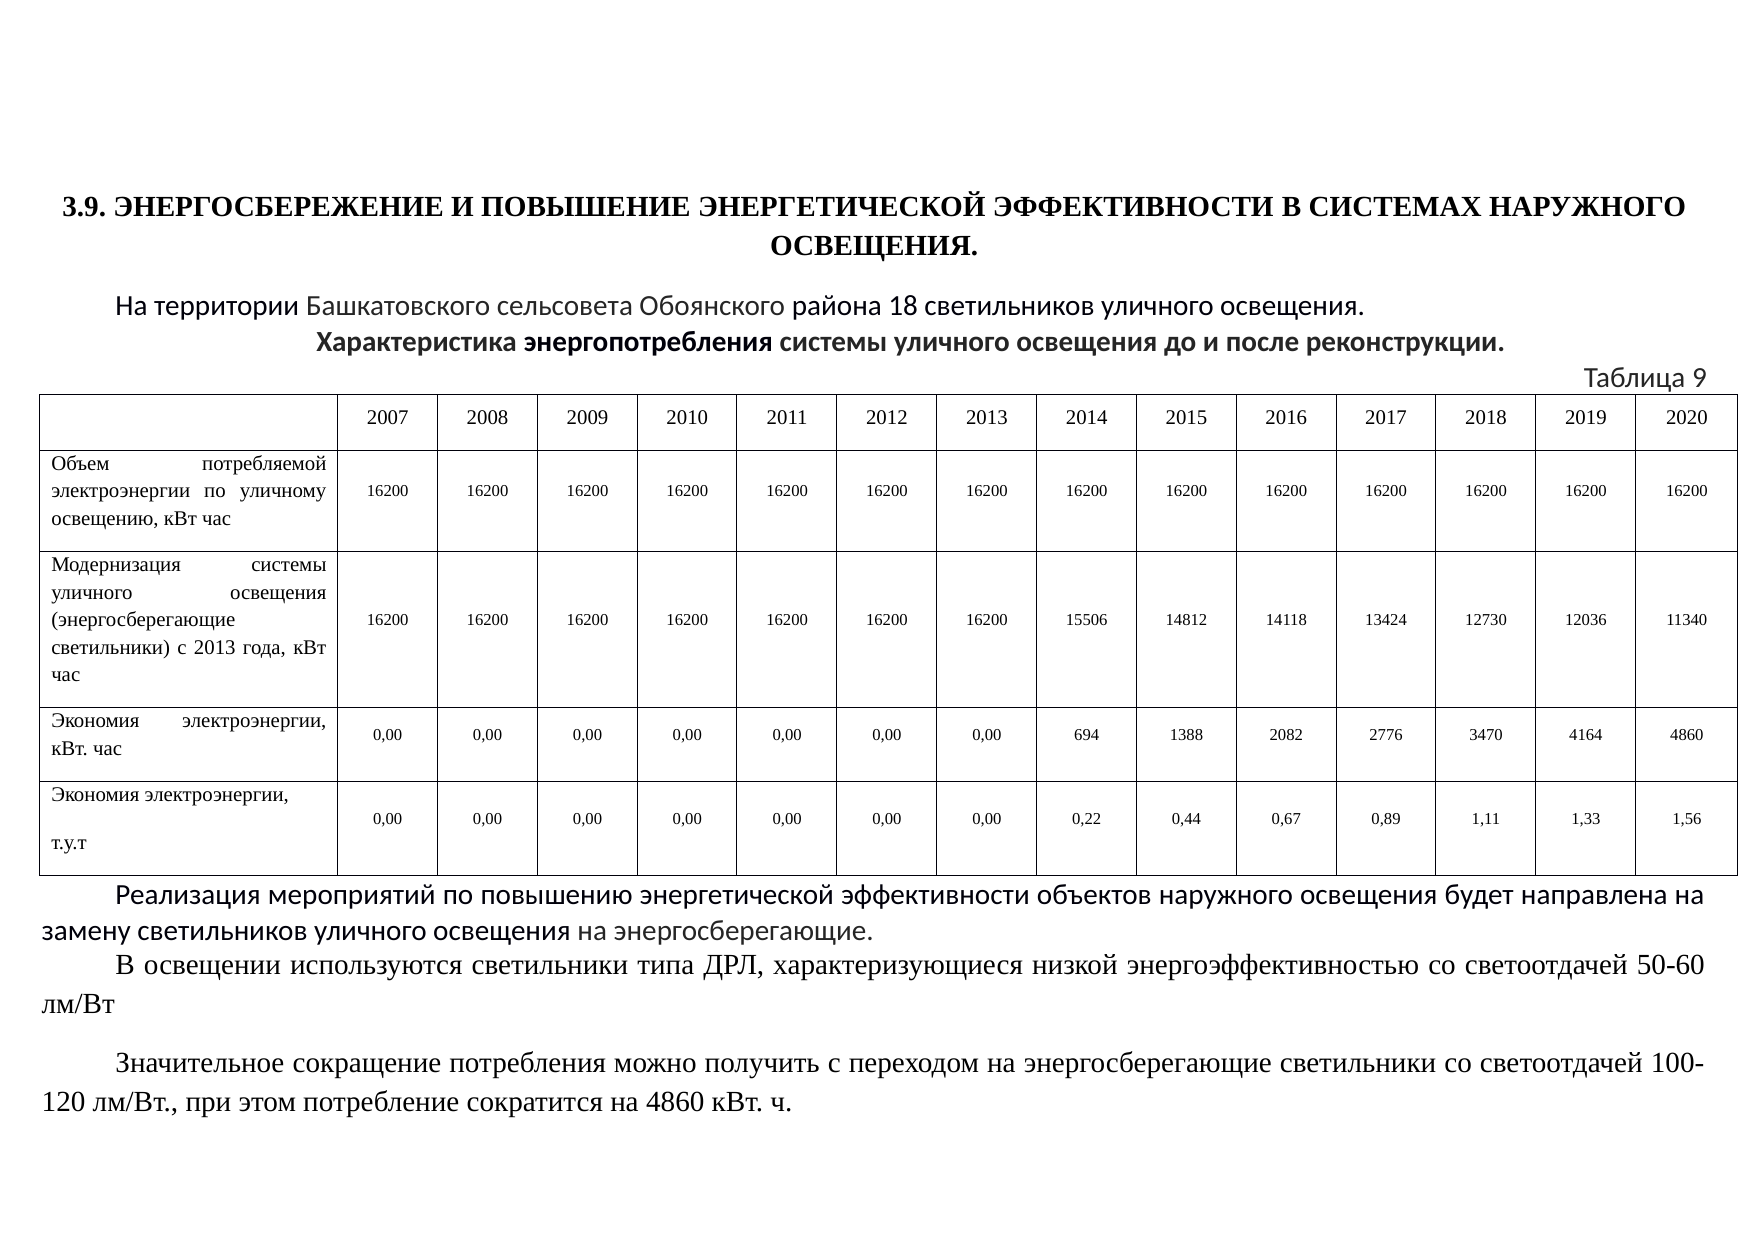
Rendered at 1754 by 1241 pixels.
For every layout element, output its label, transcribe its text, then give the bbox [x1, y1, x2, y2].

table_cell 14118 [1237, 552, 1336, 707]
text 3.9. ЭНЕРГОСБЕРЕЖЕНИЕ И ПОВЫШЕНИЕ ЭНЕРГЕТИЧЕСКОЙ ЭФФЕКТИВНОСТИ В СИСТЕМАХ НАРУЖНОГО ОСВЕЩЕНИЯ. [41, 189, 1707, 262]
table_cell 16200 [1137, 451, 1236, 551]
table_cell 0,00 [737, 782, 836, 875]
table_header 2012 [837, 395, 936, 450]
table_header 2013 [937, 395, 1036, 450]
table_cell 1,56 [1636, 782, 1737, 875]
table_cell 1388 [1137, 708, 1236, 781]
table_cell 16200 [538, 451, 637, 551]
table_cell 14812 [1137, 552, 1236, 707]
table_cell 0,00 [937, 708, 1036, 781]
text Таблица 9 [41, 359, 1707, 394]
table_cell 13424 [1337, 552, 1435, 707]
table_cell Экономия электроэнергии, т.у.т [40, 782, 337, 875]
table_header 2014 [1037, 395, 1136, 450]
table_cell 0,00 [737, 708, 836, 781]
table_cell 16200 [737, 451, 836, 551]
table_cell 1,33 [1536, 782, 1635, 875]
table_cell 0,00 [837, 708, 936, 781]
table_header 2009 [538, 395, 637, 450]
table_cell 16200 [1237, 451, 1336, 551]
table_header 2017 [1337, 395, 1435, 450]
table_cell Экономия электроэнергии, кВт. час [40, 708, 337, 781]
table_cell 0,00 [538, 782, 637, 875]
table_cell 16200 [438, 451, 537, 551]
table_cell 16200 [638, 552, 736, 707]
table_cell 0,00 [538, 708, 637, 781]
table_cell Модернизация системы уличного освещения (энергосберегающие светильники) с 2013 года, кВт час [40, 552, 337, 707]
table_header 2008 [438, 395, 537, 450]
table_cell 0,00 [837, 782, 936, 875]
table_cell 1,11 [1436, 782, 1535, 875]
table_header 2016 [1237, 395, 1336, 450]
table_cell 12036 [1536, 552, 1635, 707]
table_cell 16200 [338, 451, 437, 551]
table_cell 16200 [1436, 451, 1535, 551]
text На территории Башкатовского сельсовета Обоянского района 18 светильников уличного освещения. [41, 287, 1707, 323]
table_cell 0,00 [338, 782, 437, 875]
table_cell 11340 [1636, 552, 1737, 707]
table_cell 12730 [1436, 552, 1535, 707]
table_cell 16200 [837, 451, 936, 551]
table_cell 0,44 [1137, 782, 1236, 875]
table_cell 0,00 [638, 782, 736, 875]
table_cell 16200 [638, 451, 736, 551]
table_header 2018 [1436, 395, 1535, 450]
table_cell 3470 [1436, 708, 1535, 781]
table_cell 16200 [1536, 451, 1635, 551]
table_cell 0,00 [338, 708, 437, 781]
table_cell 0,00 [438, 708, 537, 781]
table_cell 16200 [837, 552, 936, 707]
table_cell 694 [1037, 708, 1136, 781]
table_cell 16200 [338, 552, 437, 707]
table_cell 16200 [538, 552, 637, 707]
text Значительное сокращение потребления можно получить с переходом на энергосберегающие светильники со светоотдачей 100-120 лм/Вт., при этом потребление сократится на 4860 кВт. ч. [41, 1045, 1707, 1117]
table_cell 16200 [937, 451, 1036, 551]
table_header 2020 [1636, 395, 1737, 450]
table_cell 16200 [1636, 451, 1737, 551]
table_header 2019 [1536, 395, 1635, 450]
table_cell 0,00 [937, 782, 1036, 875]
table_cell 4164 [1536, 708, 1635, 781]
table_cell Объем потребляемой электроэнергии по уличному освещению, кВт час [40, 451, 337, 551]
text Характеристика энергопотребления системы уличного освещения до и после реконструкции. [41, 323, 1707, 359]
table_cell 16200 [438, 552, 537, 707]
table_header [40, 395, 337, 450]
table_header 2015 [1137, 395, 1236, 450]
table_header 2007 [338, 395, 437, 450]
table_header 2011 [737, 395, 836, 450]
table_cell 0,00 [638, 708, 736, 781]
table_cell 16200 [1337, 451, 1435, 551]
text Реализация мероприятий по повышению энергетической эффективности объектов наружного освещения будет направлена на замену светильников уличного освещения на энергосберегающие. [41, 876, 1707, 947]
table_cell 16200 [1037, 451, 1136, 551]
table_cell 0,67 [1237, 782, 1336, 875]
table_cell 15506 [1037, 552, 1136, 707]
table_cell 0,22 [1037, 782, 1136, 875]
table_cell 4860 [1636, 708, 1737, 781]
table_cell 2776 [1337, 708, 1435, 781]
table_cell 16200 [737, 552, 836, 707]
table_cell 0,00 [438, 782, 537, 875]
text В освещении используются светильники типа ДРЛ, характеризующиеся низкой энергоэффективностью со светоотдачей 50-60 лм/Вт [41, 947, 1707, 1019]
table_cell 0,89 [1337, 782, 1435, 875]
table_cell 16200 [937, 552, 1036, 707]
table_cell 2082 [1237, 708, 1336, 781]
table_header 2010 [638, 395, 736, 450]
